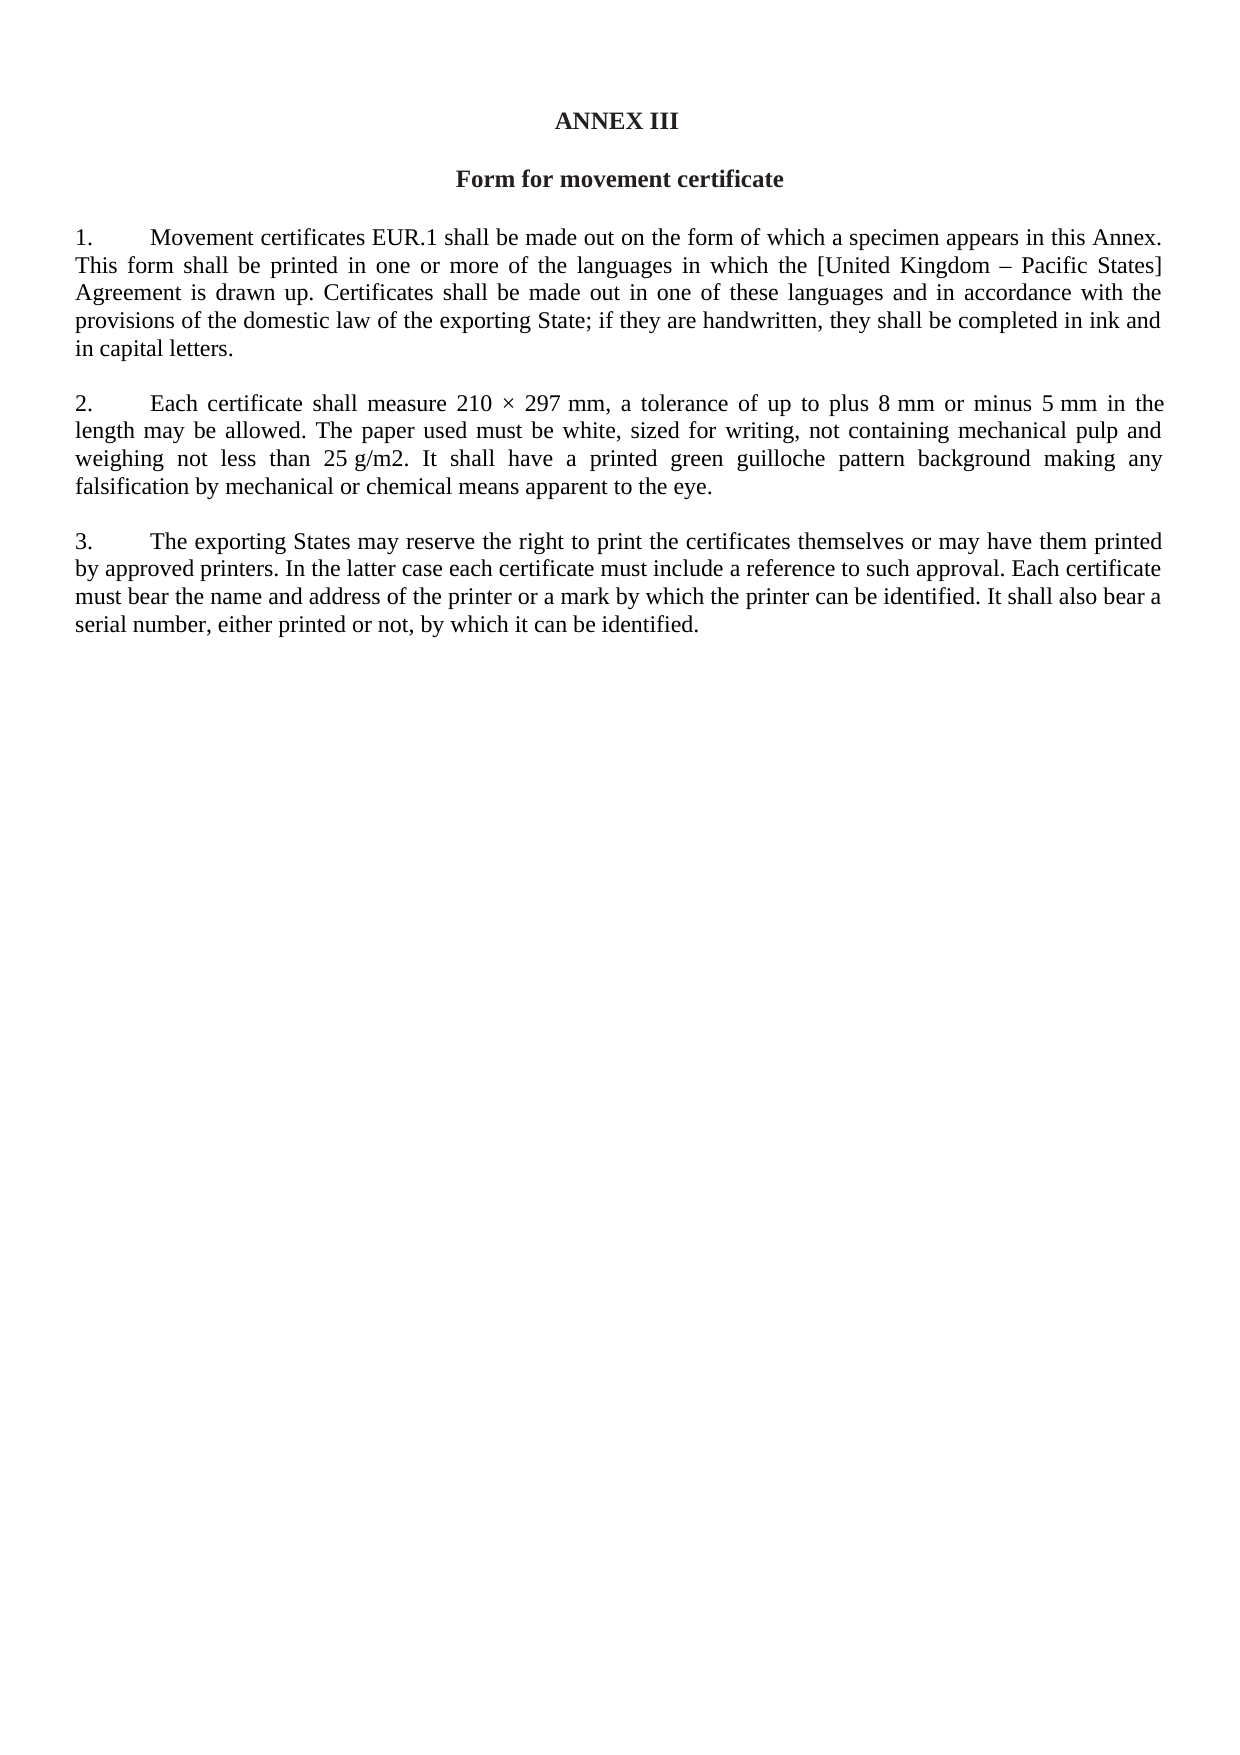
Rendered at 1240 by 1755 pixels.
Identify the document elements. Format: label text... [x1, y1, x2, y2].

text Form for movement certificate [75, 164, 1164, 192]
list The exporting States may reserve the right to print the certificates themselves or may have them printed by approved printers. In the latter case each certificate must include a reference to such approval. Each certificate must bear the name and address of the printer or a mark by which the printer can be identified. It shall also bear a serial number, either printed or not, by which it can be identified. [75, 527, 1164, 637]
list Each certificate shall measure 210 × 297 mm, a tolerance of up to plus 8 mm or minus 5 mm in the length may be allowed. The paper used must be white, sized for writing, not containing mechanical pulp and weighing not less than 25 g/m2. It shall have a printed green guilloche pattern background making any falsification by mechanical or chemical means apparent to the eye. [75, 389, 1164, 499]
list Movement certificates EUR.1 shall be made out on the form of which a specimen appears in this Annex. This form shall be printed in one or more of the languages in which the [United Kingdom – Pacific States] Agreement is drawn up. Certificates shall be made out in one of these languages and in accordance with the provisions of the domestic law of the exporting State; if they are handwritten, they shall be completed in ink and in capital letters. [75, 223, 1164, 361]
text ANNEX III [75, 106, 1164, 135]
